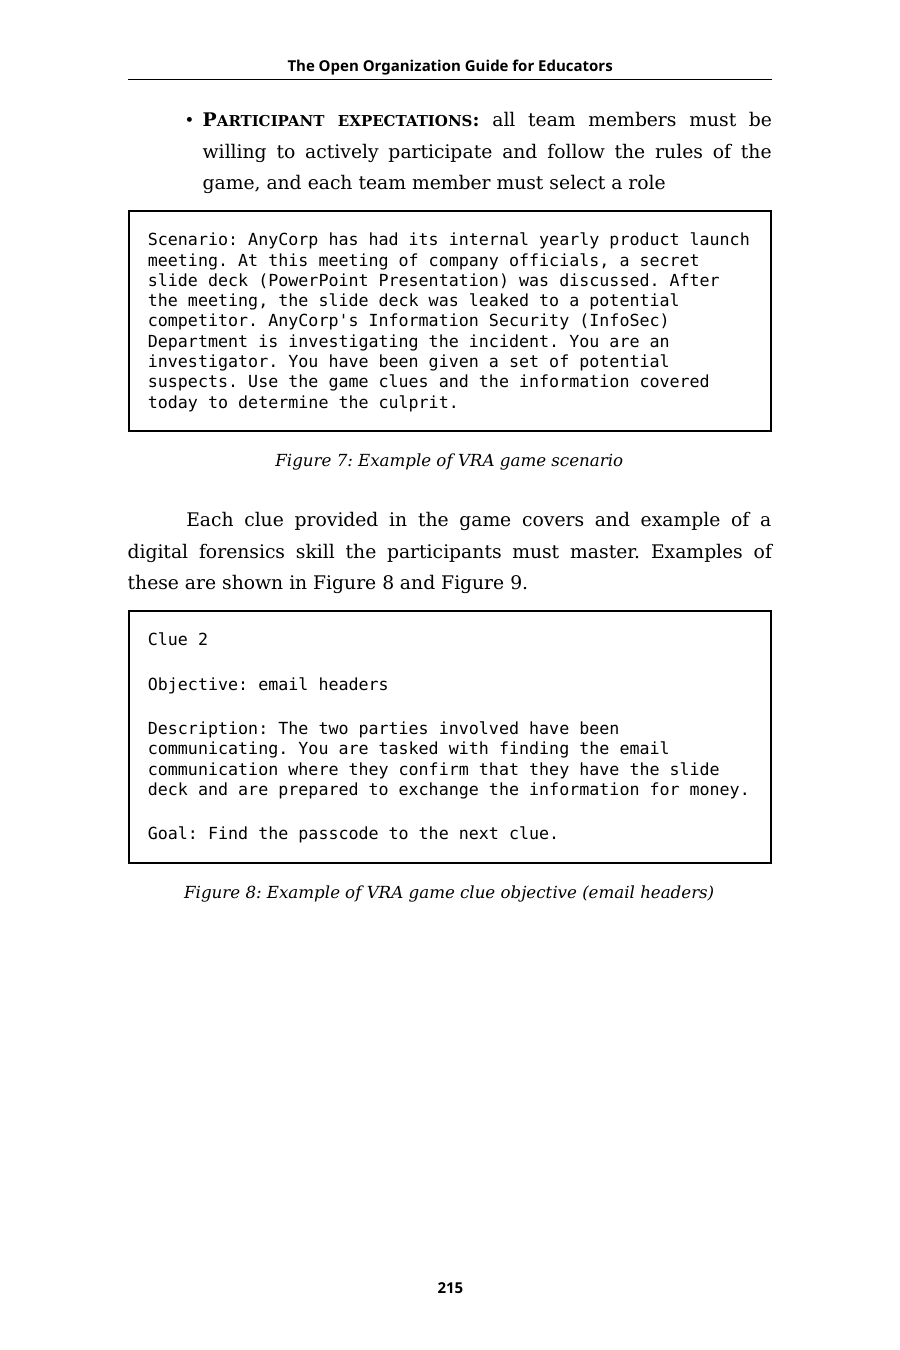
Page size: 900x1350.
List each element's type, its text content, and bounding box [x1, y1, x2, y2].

list Participant expectations: all team members must be willing to actively participate and follow the rules of the game, and each team member must select a role [186, 109, 772, 194]
text Description: The two parties involved have been communicating. You are tasked with finding the email communication where they confirm that they have the slide deck and are prepared to exchange the information for money. [130, 699, 770, 799]
text Scenario: AnyCorp has had its internal yearly product launch meeting. At this meeting of company officials, a secret slide deck (PowerPoint Presentation) was discussed. After the meeting, the slide deck was leaked to a potential competitor. AnyCorp's Information Security (InfoSec) Department is investigating the incident. You are an investigator. You have been given a set of potential suspects. Use the game clues and the information covered today to determine the culprit. [130, 212, 770, 430]
text Goal: Find the passcode to the next clue. [130, 804, 770, 862]
text Figure 8: Example of VRA game clue objective (email headers) [127, 883, 772, 902]
text Clue 2 [130, 612, 770, 649]
text Each clue provided in the game covers and example of a digital forensics skill the participants must master. Examples of these are shown in Figure 8 and Figure 9. [127, 509, 772, 594]
text Objective: email headers [130, 654, 770, 694]
text Figure 7: Example of VRA game scenario [127, 451, 772, 470]
